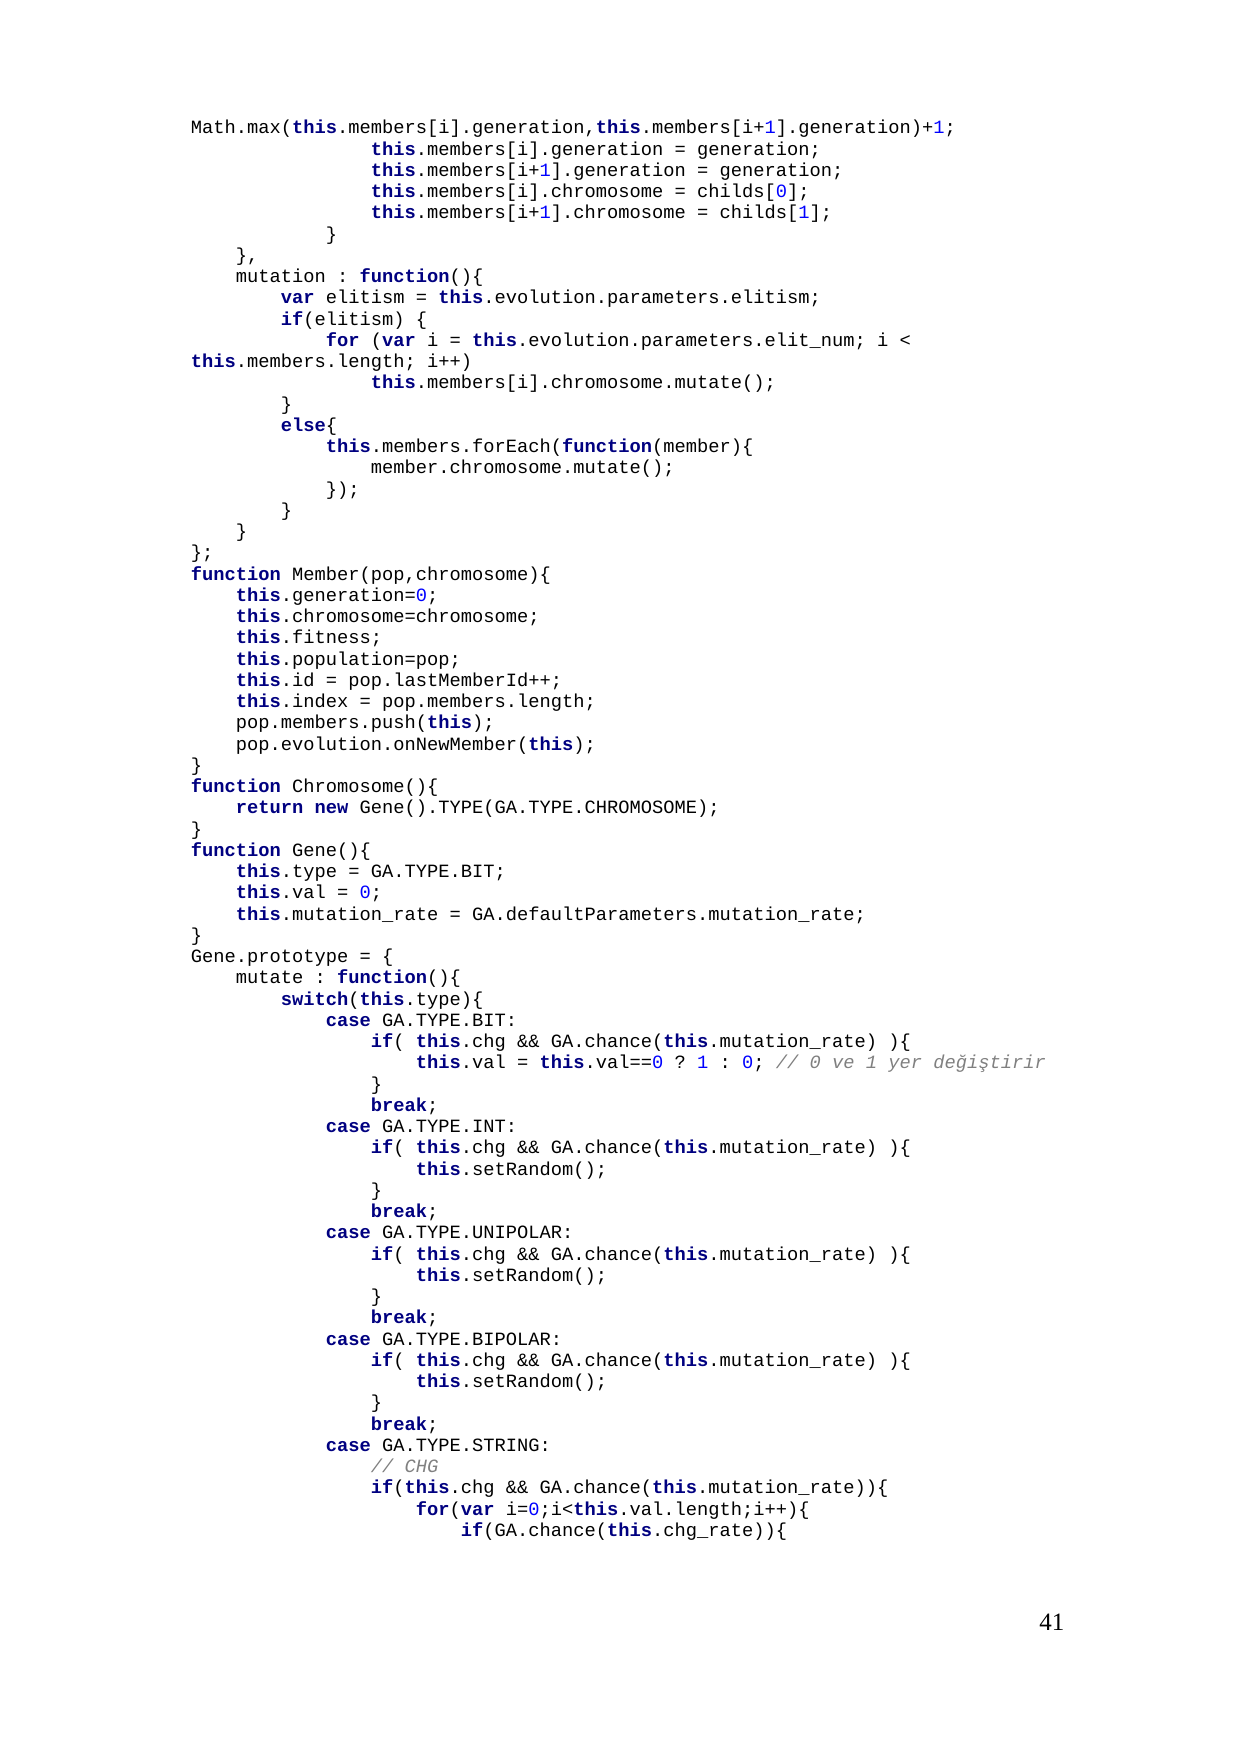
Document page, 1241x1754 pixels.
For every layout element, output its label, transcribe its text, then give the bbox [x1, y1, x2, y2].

text } [191, 1074, 1064, 1096]
text if( this.chg && GA.chance(this.mutation_rate) ){ [191, 1244, 1064, 1266]
text var elitism = this.evolution.parameters.elitism; [191, 288, 1064, 309]
text if( this.chg && GA.chance(this.mutation_rate) ){ [191, 1351, 1064, 1372]
text this.members[i].chromosome = childs[0]; [191, 182, 1064, 203]
text function Gene(){ [191, 841, 1064, 862]
text } [191, 1287, 1064, 1308]
text this.members[i+1].generation = generation; [191, 161, 1064, 182]
text break; [191, 1308, 1064, 1329]
text Math.max(this.members[i].generation,this.members[i+1].generation)+1; [191, 118, 1064, 139]
text if( this.chg && GA.chance(this.mutation_rate) ){ [191, 1032, 1064, 1053]
text } [191, 1393, 1064, 1414]
text this.members[i].generation = generation; [191, 139, 1064, 161]
text this.members.forEach(function(member){ [191, 437, 1064, 458]
text this.members[i].chromosome.mutate(); [191, 373, 1064, 394]
text this.mutation_rate = GA.defaultParameters.mutation_rate; [191, 904, 1064, 926]
text } [191, 522, 1064, 543]
text } [191, 224, 1064, 246]
text } [191, 756, 1064, 777]
text } [191, 501, 1064, 522]
text this.type = GA.TYPE.BIT; [191, 862, 1064, 883]
text case GA.TYPE.STRING: [191, 1436, 1064, 1457]
text if(GA.chance(this.chg_rate)){ [191, 1521, 1064, 1542]
text break; [191, 1202, 1064, 1223]
text pop.evolution.onNewMember(this); [191, 734, 1064, 756]
text case GA.TYPE.BIT: [191, 1011, 1064, 1032]
text this.members[i+1].chromosome = childs[1]; [191, 203, 1064, 224]
text this.val = 0; [191, 883, 1064, 904]
text for (var i = this.evolution.parameters.elit_num; i < this.members.length; i++) [191, 331, 1064, 373]
text for(var i=0;i<this.val.length;i++){ [191, 1499, 1064, 1521]
text case GA.TYPE.BIPOLAR: [191, 1329, 1064, 1351]
text } [191, 819, 1064, 841]
text break; [191, 1414, 1064, 1436]
text this.generation=0; [191, 586, 1064, 607]
text } [191, 926, 1064, 947]
text } [191, 1181, 1064, 1202]
text member.chromosome.mutate(); [191, 458, 1064, 479]
text this.id = pop.lastMemberId++; [191, 671, 1064, 692]
text mutation : function(){ [191, 267, 1064, 288]
text this.chromosome=chromosome; [191, 607, 1064, 628]
text }); [191, 479, 1064, 501]
text this.setRandom(); [191, 1159, 1064, 1181]
text case GA.TYPE.INT: [191, 1117, 1064, 1138]
text }; [191, 543, 1064, 564]
text this.val = this.val==0 ? 1 : 0; // 0 ve 1 yer değiştirir [191, 1053, 1064, 1074]
text switch(this.type){ [191, 989, 1064, 1011]
text return new Gene().TYPE(GA.TYPE.CHROMOSOME); [191, 798, 1064, 819]
text if( this.chg && GA.chance(this.mutation_rate) ){ [191, 1138, 1064, 1159]
text this.fitness; [191, 628, 1064, 649]
text if(elitism) { [191, 309, 1064, 331]
text function Member(pop,chromosome){ [191, 564, 1064, 586]
text } [191, 394, 1064, 416]
text this.setRandom(); [191, 1372, 1064, 1393]
text mutate : function(){ [191, 968, 1064, 989]
text this.population=pop; [191, 649, 1064, 671]
text else{ [191, 416, 1064, 437]
text if(this.chg && GA.chance(this.mutation_rate)){ [191, 1478, 1064, 1499]
text function Chromosome(){ [191, 777, 1064, 798]
text pop.members.push(this); [191, 713, 1064, 734]
text this.setRandom(); [191, 1266, 1064, 1287]
text Gene.prototype = { [191, 947, 1064, 968]
text this.index = pop.members.length; [191, 692, 1064, 713]
text // CHG [191, 1457, 1064, 1478]
text case GA.TYPE.UNIPOLAR: [191, 1223, 1064, 1244]
text break; [191, 1096, 1064, 1117]
text }, [191, 246, 1064, 267]
